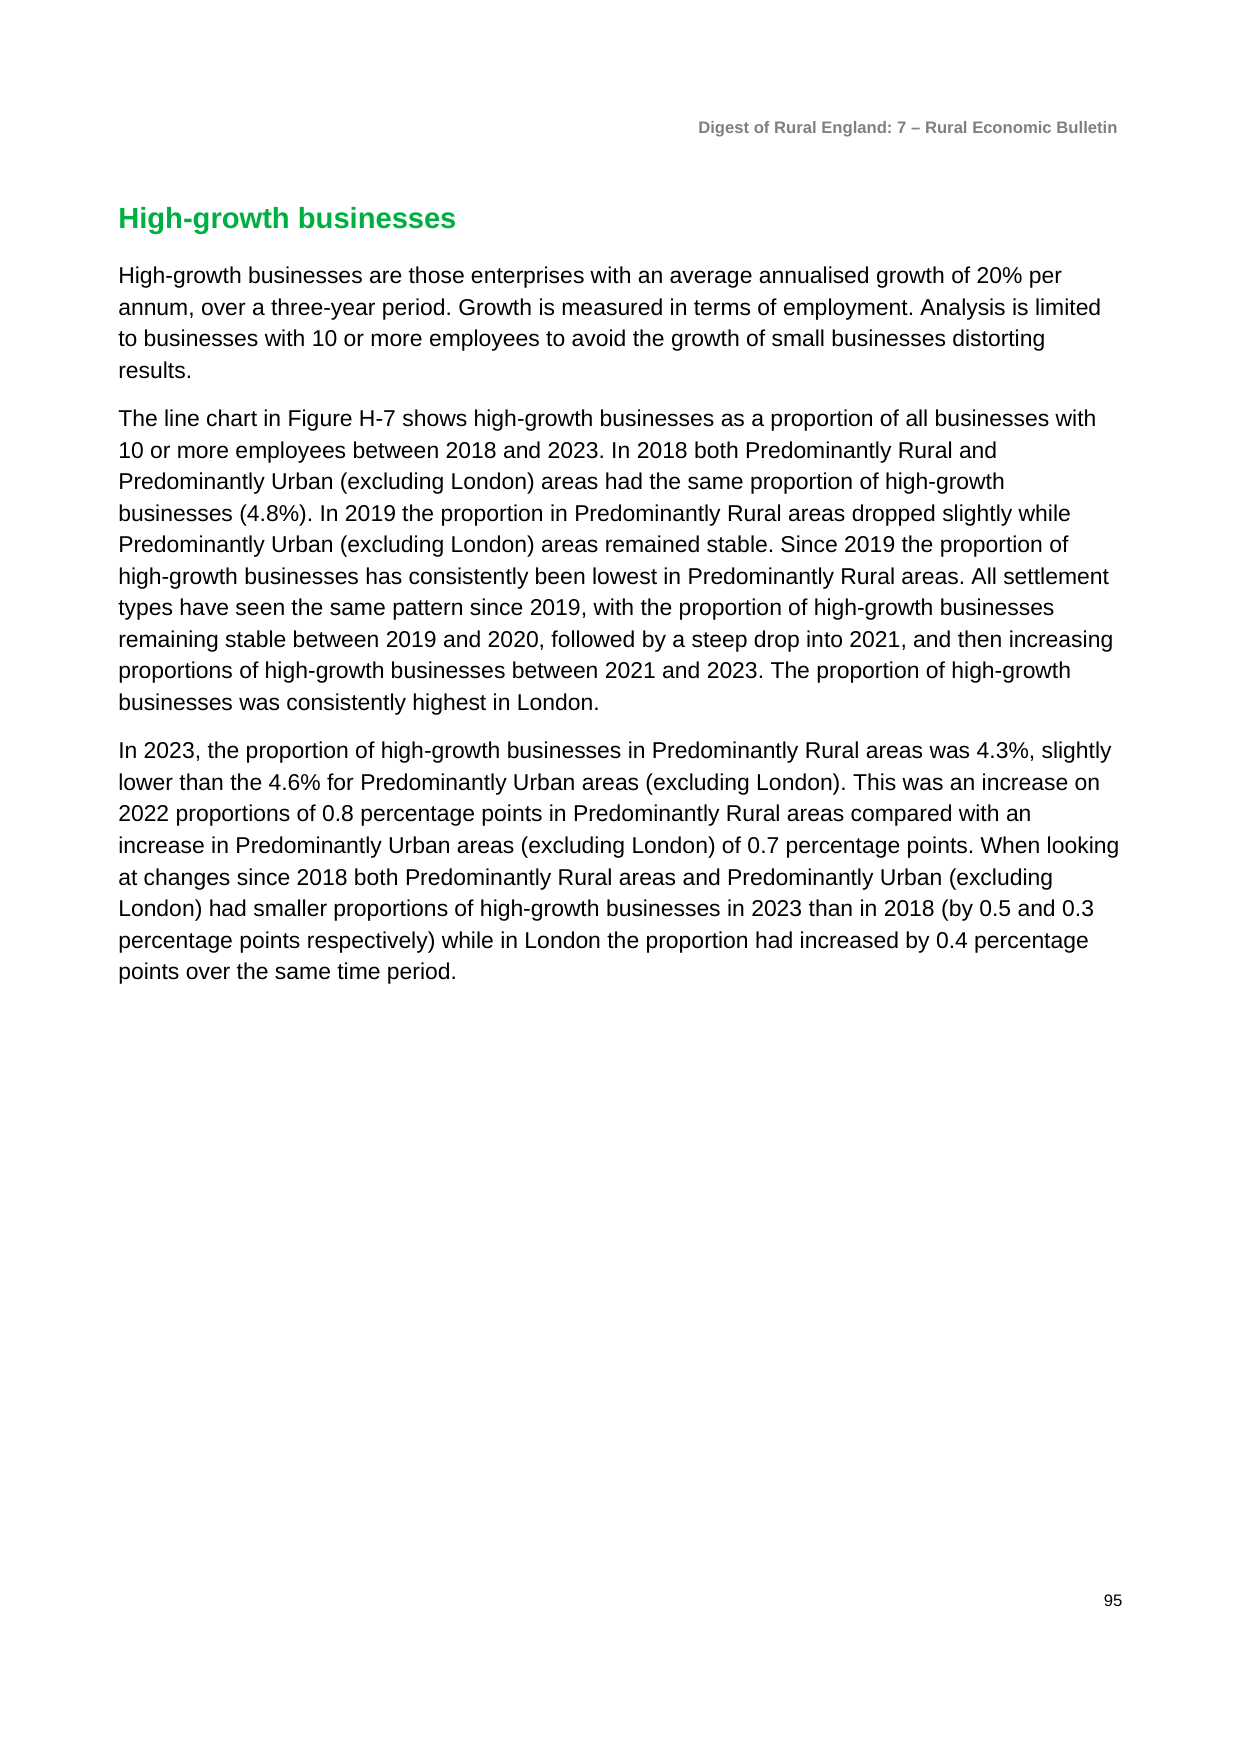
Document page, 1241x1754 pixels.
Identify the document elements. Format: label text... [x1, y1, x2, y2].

text In 2023, the proportion of high-growth businesses in Predominantly Rural areas was 4.3%, slightly lower than the 4.6% for Predominantly Urban areas (excluding London). This was an increase on 2022 proportions of 0.8 percentage points in Predominantly Rural areas compared with an increase in Predominantly Urban areas (excluding London) of 0.7 percentage points. When looking at changes since 2018 both Predominantly Rural areas and Predominantly Urban (excluding London) had smaller proportions of high-growth businesses in 2023 than in 2018 (by 0.5 and 0.3 percentage points respectively) while in London the proportion had increased by 0.4 percentage points over the same time period. [118, 737, 1122, 984]
text High-growth businesses are those enterprises with an average annualised growth of 20% per annum, over a three-year period. Growth is measured in terms of employment. Analysis is limited to businesses with 10 or more employees to avoid the growth of small businesses distorting results. [118, 262, 1122, 383]
text The line chart in Figure H‑7 shows high-growth businesses as a proportion of all businesses with 10 or more employees between 2018 and 2023. In 2018 both Predominantly Rural and Predominantly Urban (excluding London) areas had the same proportion of high-growth businesses (4.8%). In 2019 the proportion in Predominantly Rural areas dropped slightly while Predominantly Urban (excluding London) areas remained stable. Since 2019 the proportion of high-growth businesses has consistently been lowest in Predominantly Rural areas. All settlement types have seen the same pattern since 2019, with the proportion of high-growth businesses remaining stable between 2019 and 2020, followed by a steep drop into 2021, and then increasing proportions of high-growth businesses between 2021 and 2023. The proportion of high-growth businesses was consistently highest in London. [118, 405, 1122, 715]
subtitle High-growth businesses [118, 201, 1122, 235]
